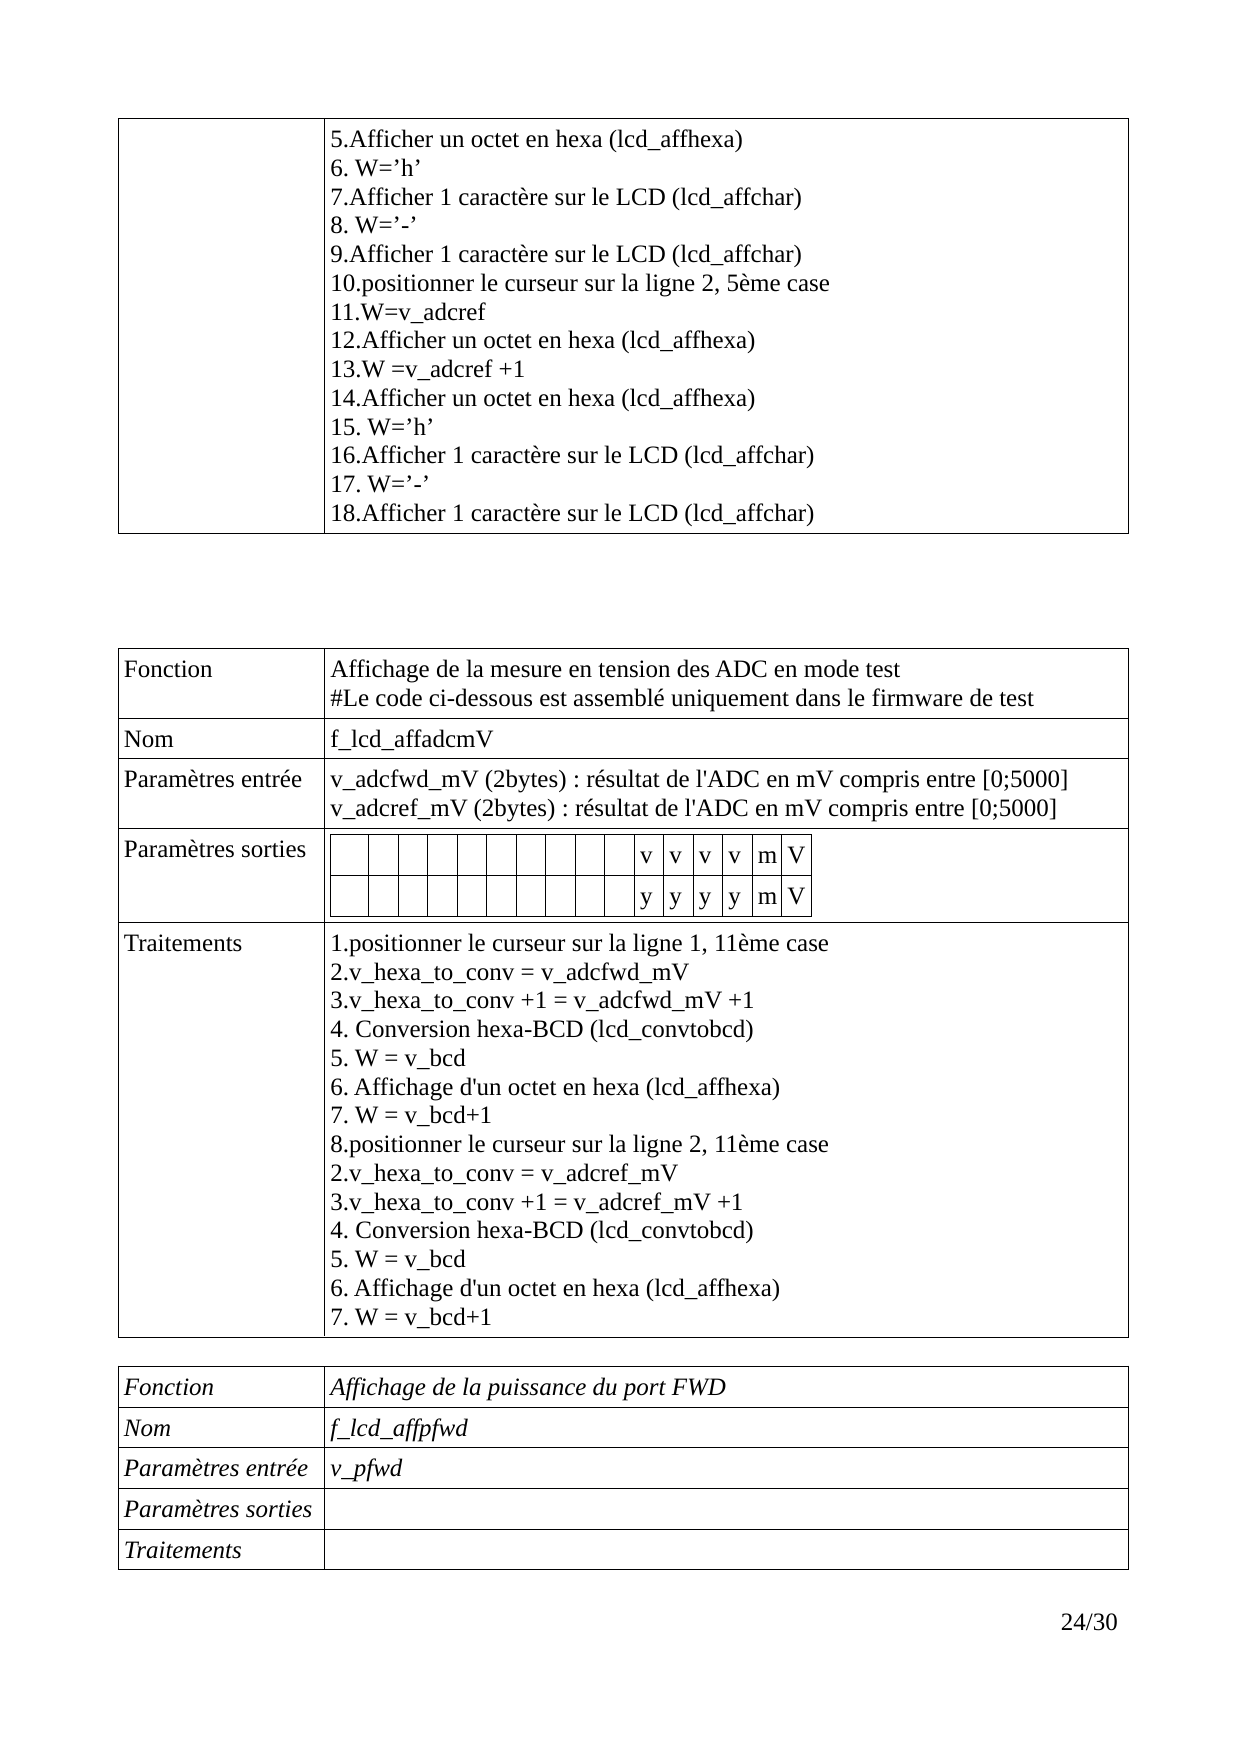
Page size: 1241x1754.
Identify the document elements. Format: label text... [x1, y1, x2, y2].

table_cell [325, 1530, 1128, 1569]
table_header Fonction [119, 1367, 324, 1406]
table_header m [753, 835, 781, 875]
table_cell Traitements [119, 1530, 324, 1569]
table_header [331, 835, 368, 875]
table_header [517, 835, 545, 875]
table_header v [694, 835, 722, 875]
table_header [428, 835, 457, 875]
table_cell [331, 876, 368, 916]
table_cell [325, 1489, 1128, 1528]
table_cell Traitements [119, 923, 324, 1336]
table_header V [782, 835, 811, 875]
table_cell Paramètres sorties [119, 1489, 324, 1528]
table_cell 1.positionner le curseur sur la ligne 1, 11ème case 2.v_hexa_to_conv = v_adcfwd_mV 3.v_hexa_to_conv +1 = v_adcfwd_mV +1 4. Conversion hexa-BCD (lcd_convtobcd) 5. W = v_bcd 6. Affichage d'un octet en hexa (lcd_affhexa) 7. W = v_bcd+1 8.positionner le curseur sur la ligne 2, 11ème case 2.v_hexa_to_conv = v_adcref_mV 3.v_hexa_to_conv +1 = v_adcref_mV +1 4. Conversion hexa-BCD (lcd_convtobcd) 5. W = v_bcd 6. Affichage d'un octet en hexa (lcd_affhexa) 7. W = v_bcd+1 [325, 923, 1128, 1336]
table_header v [723, 835, 752, 875]
table_cell y [723, 876, 752, 916]
table_cell [576, 876, 604, 916]
table_cell y [635, 876, 663, 916]
table_header Affichage de la puissance du port FWD [325, 1367, 1128, 1406]
table_cell [369, 876, 398, 916]
table_cell y [694, 876, 722, 916]
table_cell f_lcd_affadcmV [325, 719, 1128, 758]
table_cell V [782, 876, 811, 916]
table_cell f_lcd_affpfwd [325, 1408, 1128, 1447]
table_cell v_pfwd [325, 1448, 1128, 1488]
table_header v [664, 835, 693, 875]
table_cell Nom [119, 1408, 324, 1447]
table_cell Paramètres entrée [119, 759, 324, 828]
table_cell 5.Afficher un octet en hexa (lcd_affhexa) 6. W=’h’ 7.Afficher 1 caractère sur le LCD (lcd_affchar) 8. W=’-’ 9.Afficher 1 caractère sur le LCD (lcd_affchar) 10.positionner le curseur sur la ligne 2, 5ème case 11.W=v_adcref 12.Afficher un octet en hexa (lcd_affhexa) 13.W =v_adcref +1 14.Afficher un octet en hexa (lcd_affhexa) 15. W=’h’ 16.Afficher 1 caractère sur le LCD (lcd_affchar) 17. W=’-’ 18.Afficher 1 caractère sur le LCD (lcd_affchar) [325, 119, 1128, 533]
table_cell [458, 876, 486, 916]
table_cell [428, 876, 457, 916]
table_cell Paramètres sorties [119, 829, 324, 922]
table_cell [399, 876, 427, 916]
table_cell [487, 876, 516, 916]
table_header Affichage de la mesure en tension des ADC en mode test #Le code ci-dessous est assemblé uniquement dans le firmware de test [325, 649, 1128, 718]
table_cell y [664, 876, 693, 916]
table_header [458, 835, 486, 875]
table_cell Nom [119, 719, 324, 758]
table_header [546, 835, 575, 875]
table_cell v_adcfwd_mV (2bytes) : résultat de l'ADC en mV compris entre [0;5000] v_adcref_mV (2bytes) : résultat de l'ADC en mV compris entre [0;5000] [325, 759, 1128, 828]
table_cell [325, 829, 1128, 922]
table_cell Paramètres entrée [119, 1448, 324, 1488]
table_header [399, 835, 427, 875]
table_header [369, 835, 398, 875]
table_cell [605, 876, 634, 916]
table_cell [546, 876, 575, 916]
table_header [576, 835, 604, 875]
table_cell m [753, 876, 781, 916]
table_cell [517, 876, 545, 916]
table_cell [119, 119, 324, 533]
table_header v [635, 835, 663, 875]
table_header [487, 835, 516, 875]
table_header [605, 835, 634, 875]
table_header Fonction [119, 649, 324, 718]
